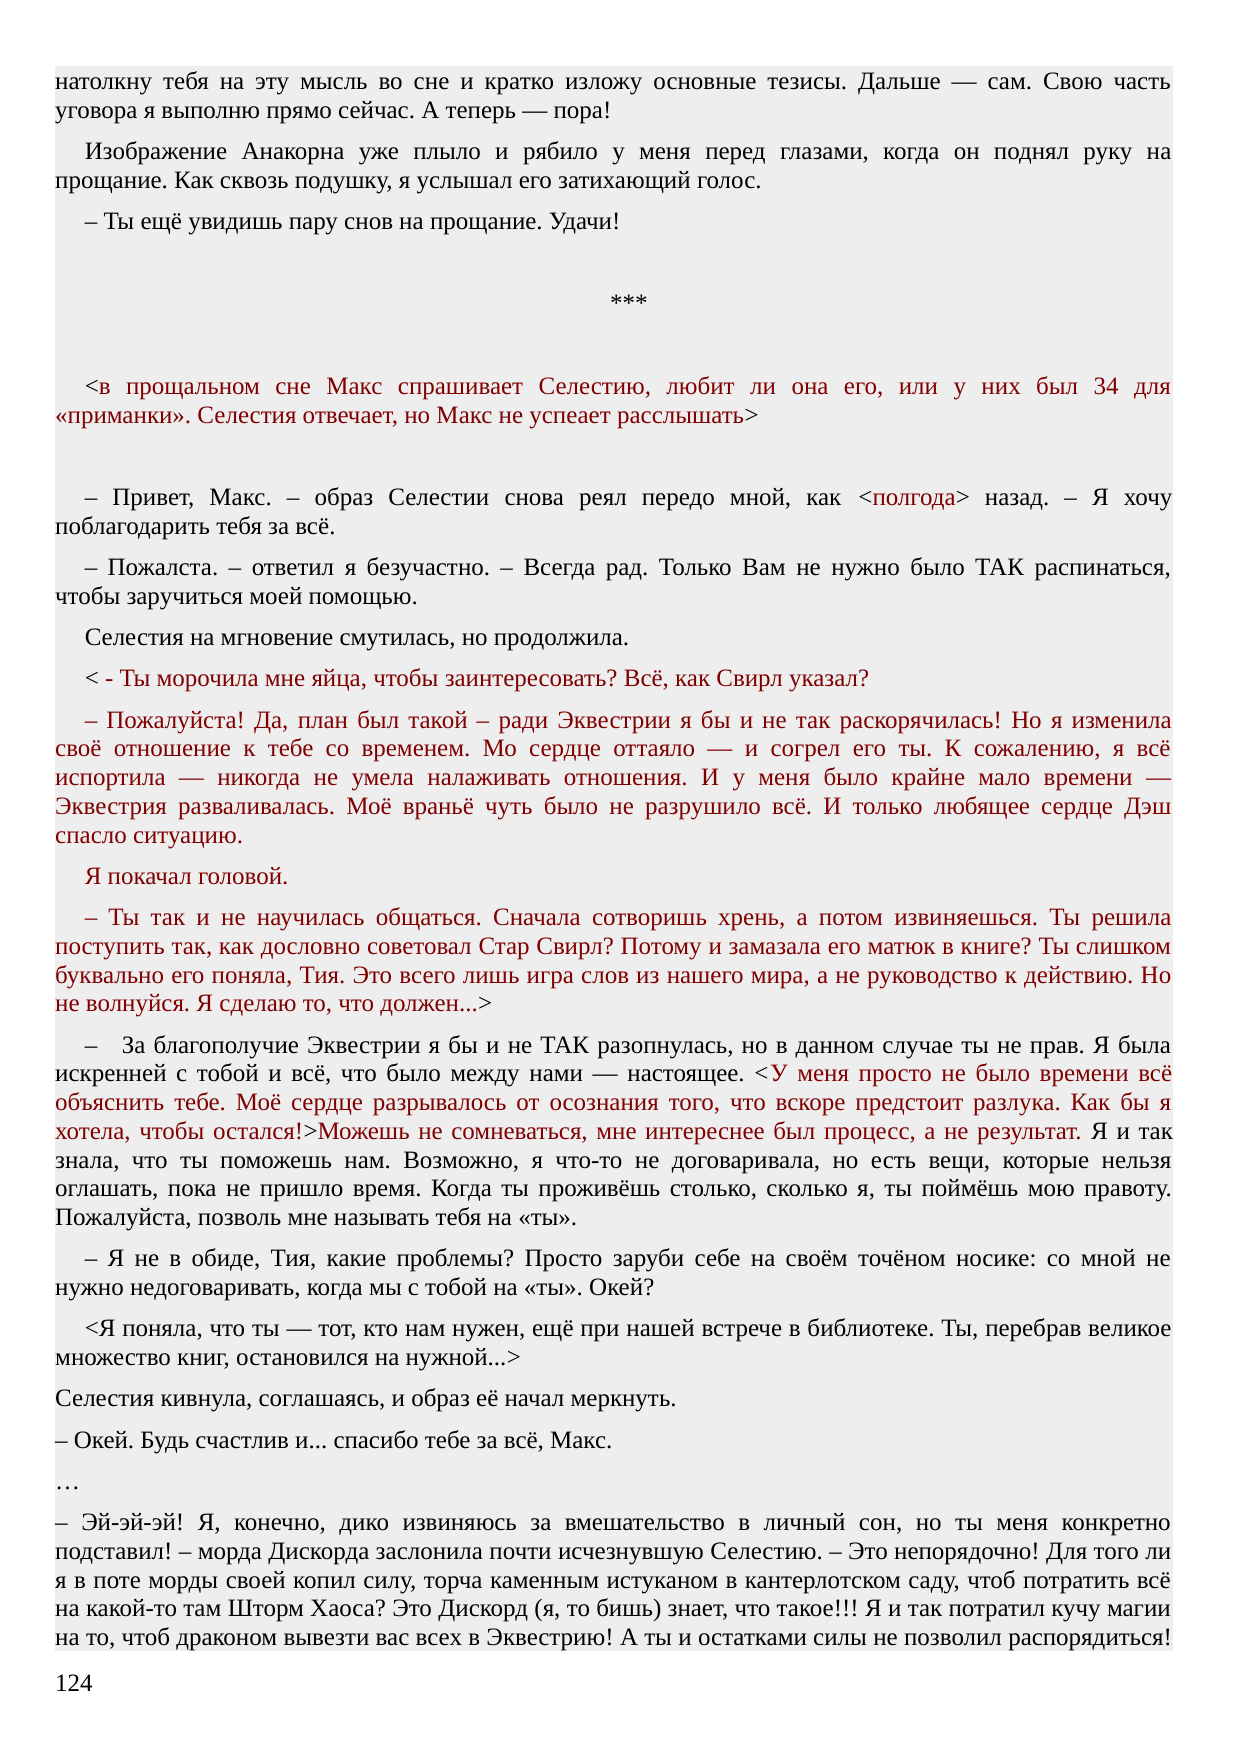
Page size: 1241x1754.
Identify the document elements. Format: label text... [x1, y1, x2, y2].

text – Пожалста. – ответил я безучастно. – Всегда рад. Только Вам не нужно было ТАК распинаться, чтобы заручиться моей помощью. [55, 552, 1173, 610]
text – Эй-эй-эй! Я, конечно, дико извиняюсь за вмешательство в личный сон, но ты меня конкретно подставил! – морда Дискорда заслонила почти исчезнувшую Селестию. – Это непорядочно! Для того ли я в поте морды своей копил силу, торча каменным истуканом в кантерлотском саду, чтоб потратить всё на какой-то там Шторм Хаоса? Это Дискорд (я, то бишь) знает, что такое!!! Я и так потратил кучу магии на то, чтоб драконом вывезти вас всех в Эквестрию! А ты и остатками силы не позволил распорядиться! [55, 1507, 1173, 1651]
text <в прощальном сне Макс спрашивает Селестию, любит ли она его, или у них был 34 для «приманки». Селестия отвечает, но Макс не успеает расслышать> [55, 371, 1173, 428]
text – За благополучие Эквестрии я бы и не ТАК разопнулась, но в данном случае ты не прав. Я была искренней с тобой и всё, что было между нами — настоящее. <У меня просто не было времени всё объяснить тебе. Моё сердце разрывалось от осознания того, что вскоре предстоит разлука. Как бы я хотела, чтобы остался!>Можешь не сомневаться, мне интереснее был процесс, а не результат. Я и так знала, что ты поможешь нам. Возможно, я что-то не договаривала, но есть вещи, которые нельзя оглашать, пока не пришло время. Когда ты проживёшь столько, сколько я, ты поймёшь мою правоту. Пожалуйста, позволь мне называть тебя на «ты». [55, 1030, 1173, 1231]
text Селестия на мгновение смутилась, но продолжила. [55, 622, 1173, 651]
text Я покачал головой. [55, 861, 1173, 890]
text – Ты ещё увидишь пару снов на прощание. Удачи! [55, 206, 1173, 235]
text – Я не в обиде, Тия, какие проблемы? Просто заруби себе на своём точёном носике: со мной не нужно недоговаривать, когда мы с тобой на «ты». Окей? [55, 1243, 1173, 1301]
text – Пожалуйста! Да, план был такой – ради Эквестрии я бы и не так раскорячилась! Но я изменила своё отношение к тебе со временем. Мо сердце оттаяло — и согрел его ты. К сожалению, я всё испортила — никогда не умела налаживать отношения. И у меня было крайне мало времени — Эквестрия разваливалась. Моё враньё чуть было не разрушило всё. И только любящее сердце Дэш спасло ситуацию. [55, 705, 1173, 848]
text … [55, 1466, 1173, 1495]
text натолкну тебя на эту мысль во сне и кратко изложу основные тезисы. Дальше — сам. Свою часть уговора я выполню прямо сейчас. А теперь — пора! [55, 66, 1173, 123]
text – Ты так и не научилась общаться. Сначала сотворишь хрень, а потом извиняешься. Ты решила поступить так, как дословно советовал Стар Свирл? Потому и замазала его матюк в книге? Ты слишком буквально его поняла, Тия. Это всего лишь игра слов из нашего мира, а не руководство к действию. Но не волнуйся. Я сделаю то, что должен...> [55, 902, 1173, 1017]
text – Привет, Макс. – образ Селестии снова реял передо мной, как <полгода> назад. – Я хочу поблагодарить тебя за всё. [55, 482, 1173, 540]
text < - Ты морочила мне яйца, чтобы заинтересовать? Всё, как Свирл указал? [55, 663, 1173, 692]
text Изображение Анакорна уже плыло и рябило у меня перед глазами, когда он поднял руку на прощание. Как сквозь подушку, я услышал его затихающий голос. [55, 136, 1173, 193]
text *** [55, 288, 1173, 317]
text – Окей. Будь счастлив и... спасибо тебе за всё, Макс. [55, 1425, 1173, 1453]
text Селестия кивнула, соглашаясь, и образ её начал меркнуть. [55, 1383, 1173, 1412]
text <Я поняла, что ты — тот, кто нам нужен, ещё при нашей встрече в библиотеке. Ты, перебрав великое множество книг, остановился на нужной...> [55, 1313, 1173, 1371]
